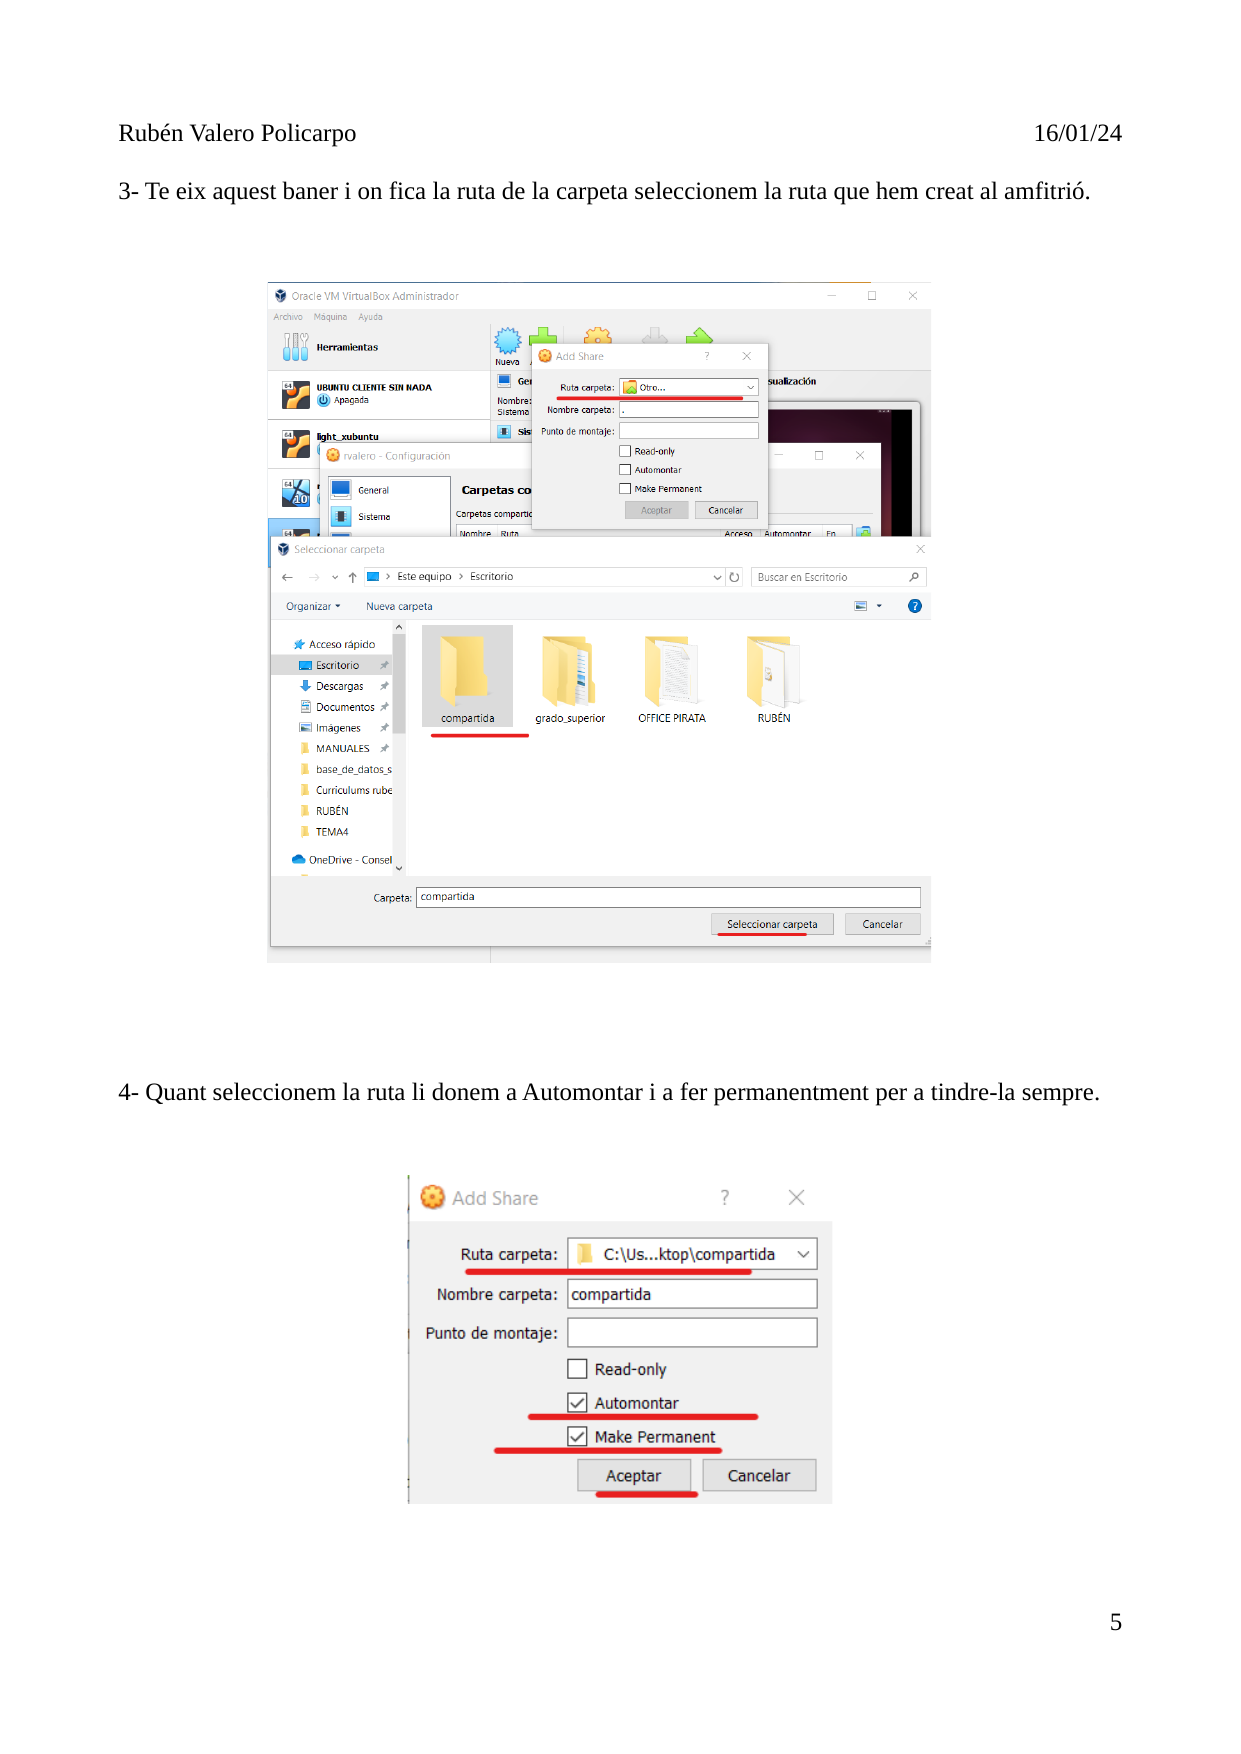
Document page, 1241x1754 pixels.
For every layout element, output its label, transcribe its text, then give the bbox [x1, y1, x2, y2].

text 3- Te eix aquest baner i on fica la ruta de la carpeta seleccionem la ruta que hem creat al amfitrió. [118, 176, 1122, 205]
text 4- Quant seleccionem la ruta li donem a Automontar i a fer permanentment per a tindre-la sempre. [118, 1077, 1122, 1106]
picture [407, 1175, 833, 1504]
picture [267, 282, 932, 963]
